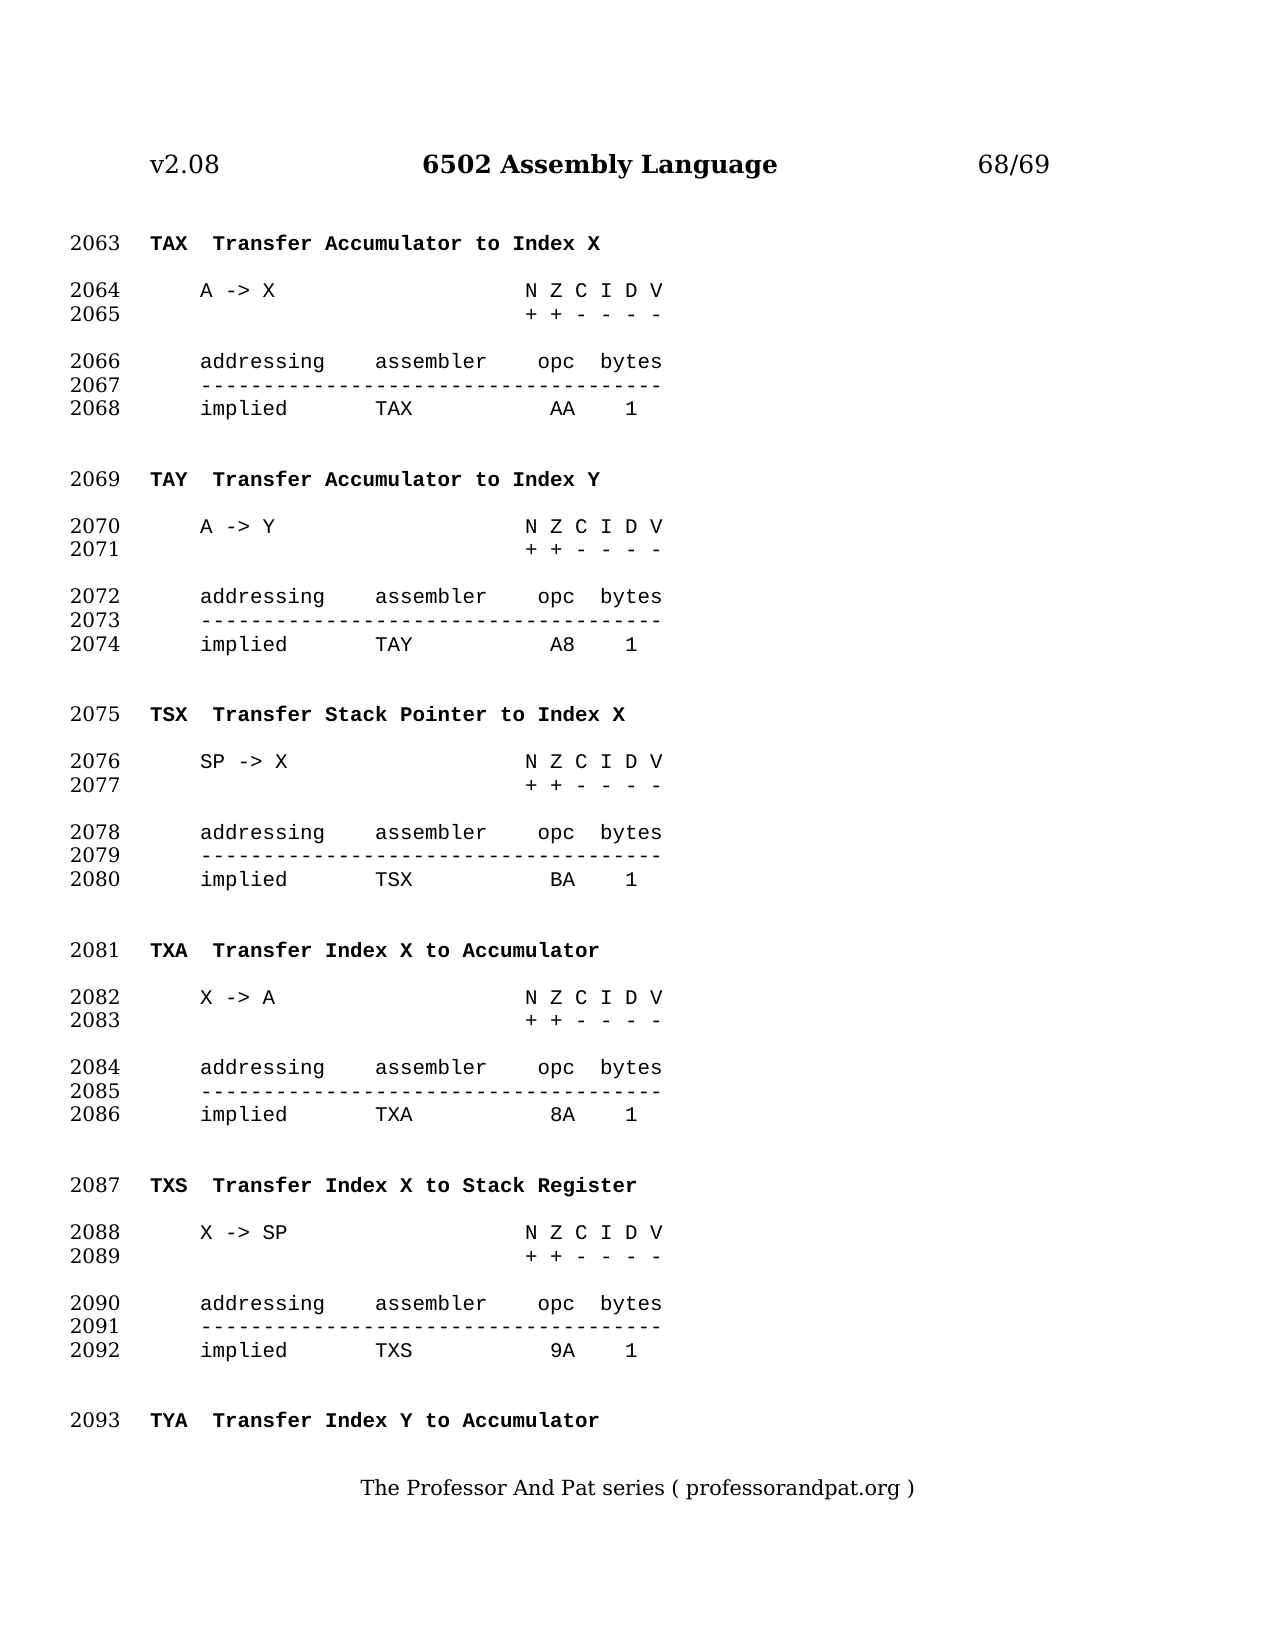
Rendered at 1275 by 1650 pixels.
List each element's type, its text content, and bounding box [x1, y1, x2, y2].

text TSX Transfer Stack Pointer to Index X [150, 704, 1125, 728]
text + + - - - - [150, 1010, 1125, 1034]
text implied TAX AA 1 [150, 398, 1125, 422]
text TYA Transfer Index Y to Accumulator [150, 1411, 1125, 1434]
text SP -> X N Z C I D V [150, 751, 1125, 775]
text addressing assembler opc bytes [150, 587, 1125, 610]
text ------------------------------------- [150, 1316, 1125, 1340]
text addressing assembler opc bytes [150, 822, 1125, 846]
text TAX Transfer Accumulator to Index X [150, 233, 1125, 257]
text addressing assembler opc bytes [150, 1293, 1125, 1316]
text addressing assembler opc bytes [150, 351, 1125, 375]
text A -> Y N Z C I D V [150, 516, 1125, 539]
text A -> X N Z C I D V [150, 281, 1125, 304]
text + + - - - - [150, 1246, 1125, 1269]
text TAY Transfer Accumulator to Index Y [150, 469, 1125, 492]
text addressing assembler opc bytes [150, 1057, 1125, 1081]
text TXS Transfer Index X to Stack Register [150, 1175, 1125, 1199]
text X -> SP N Z C I D V [150, 1222, 1125, 1246]
text implied TSX BA 1 [150, 869, 1125, 893]
text implied TXA 8A 1 [150, 1104, 1125, 1128]
text ------------------------------------- [150, 610, 1125, 634]
text ------------------------------------- [150, 846, 1125, 869]
text ------------------------------------- [150, 1081, 1125, 1104]
text implied TXS 9A 1 [150, 1340, 1125, 1363]
text + + - - - - [150, 539, 1125, 563]
text + + - - - - [150, 304, 1125, 328]
text + + - - - - [150, 775, 1125, 798]
text implied TAY A8 1 [150, 634, 1125, 657]
text X -> A N Z C I D V [150, 987, 1125, 1010]
text ------------------------------------- [150, 375, 1125, 398]
text TXA Transfer Index X to Accumulator [150, 940, 1125, 963]
